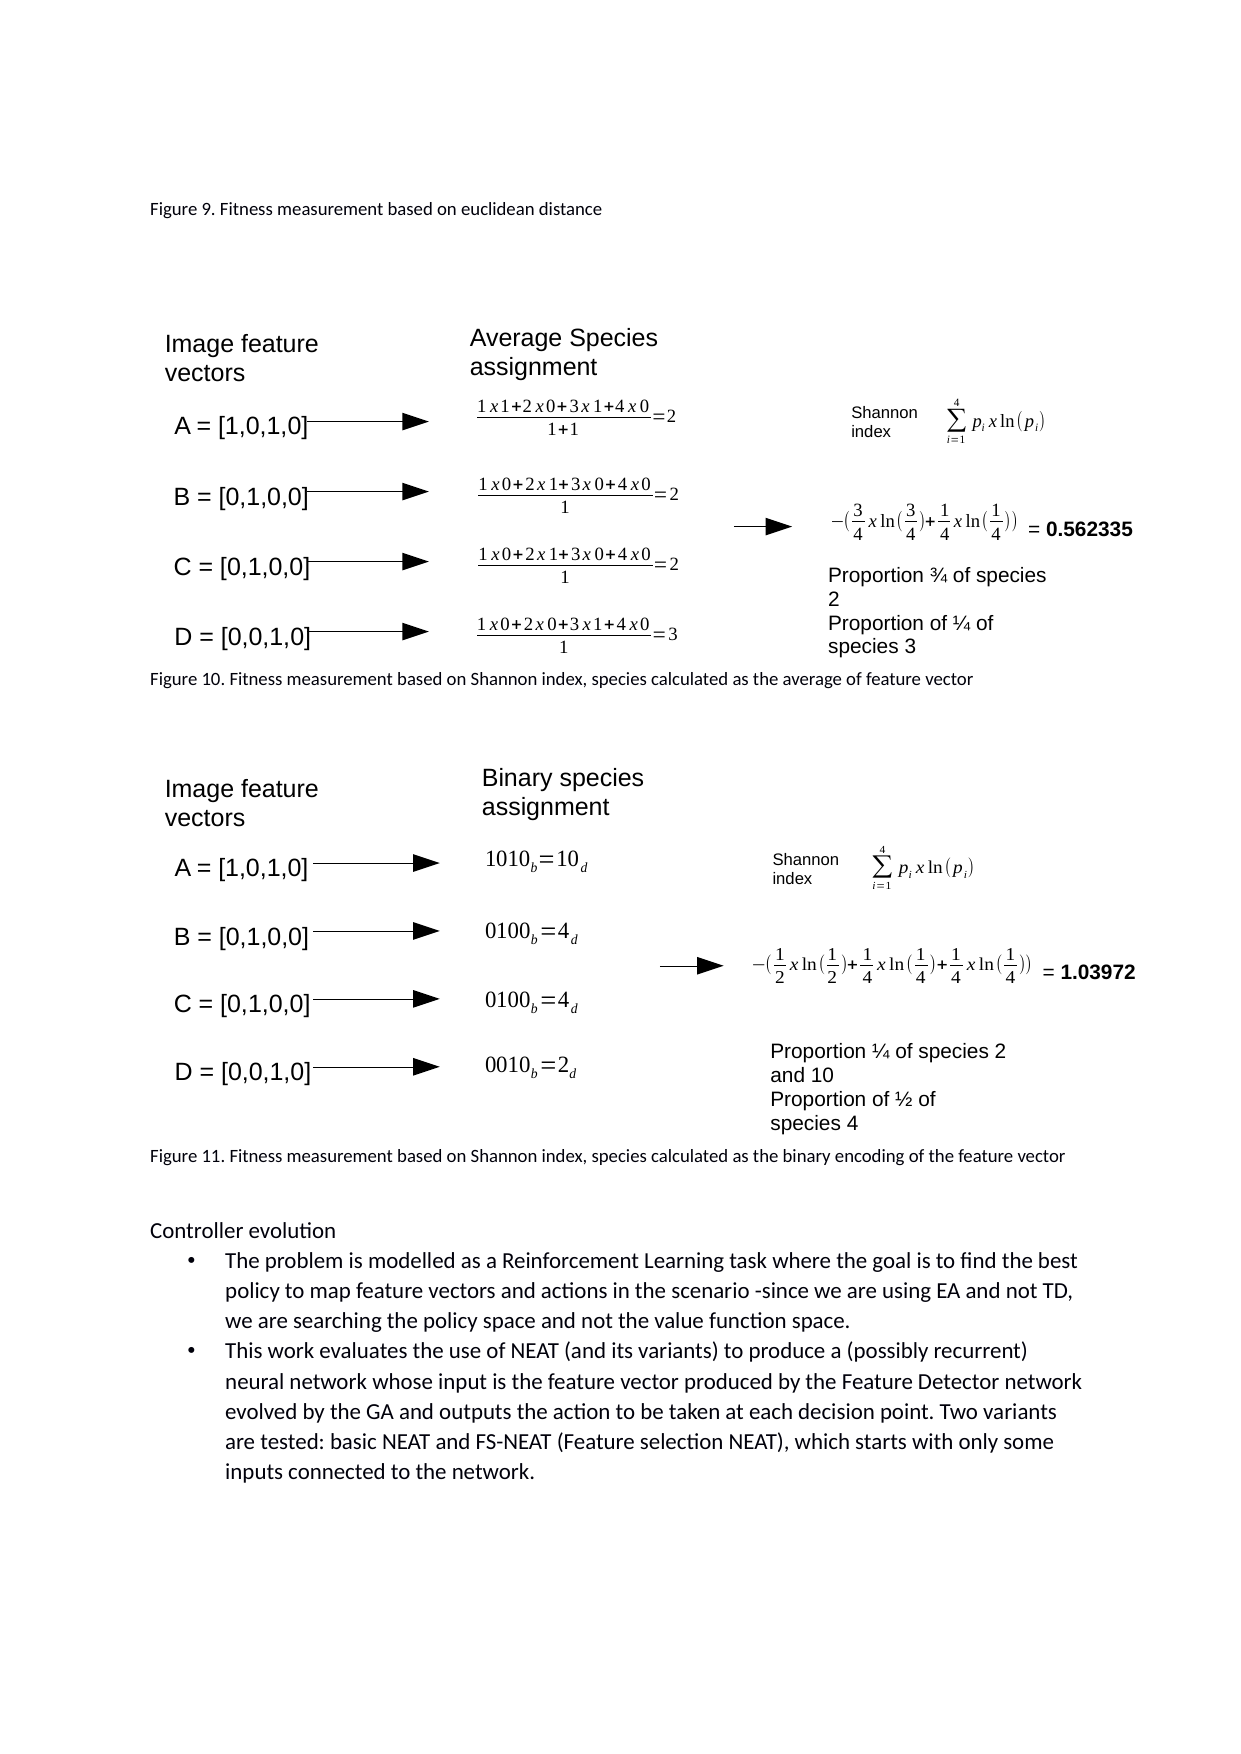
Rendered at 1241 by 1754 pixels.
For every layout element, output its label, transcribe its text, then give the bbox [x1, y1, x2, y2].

text Figure 10. Fitness measurement based on Shannon index, species calculated as the average of feature vector [150, 315, 1090, 691]
text Figure 11. Fitness measurement based on Shannon index, species calculated as the binary encoding of the feature vector [150, 756, 1090, 1167]
text Figure 9. Fitness measurement based on euclidean distance [150, 197, 1090, 220]
list The problem is modelled as a Reinforcement Learning task where the goal is to find the best policy to map feature vectors and actions in the scenario -since we are using EA and not TD, we are searching the policy space and not the value function space. [187, 1246, 1090, 1334]
text Controller evolution [150, 1216, 1090, 1244]
list This work evaluates the use of NEAT (and its variants) to produce a (possibly recurrent) neural network whose input is the feature vector produced by the Feature Detector network evolved by the GA and outputs the action to be taken at each decision point. Two variants are tested: basic NEAT and FS-NEAT (Feature selection NEAT), which starts with only some inputs connected to the network. [187, 1337, 1090, 1486]
